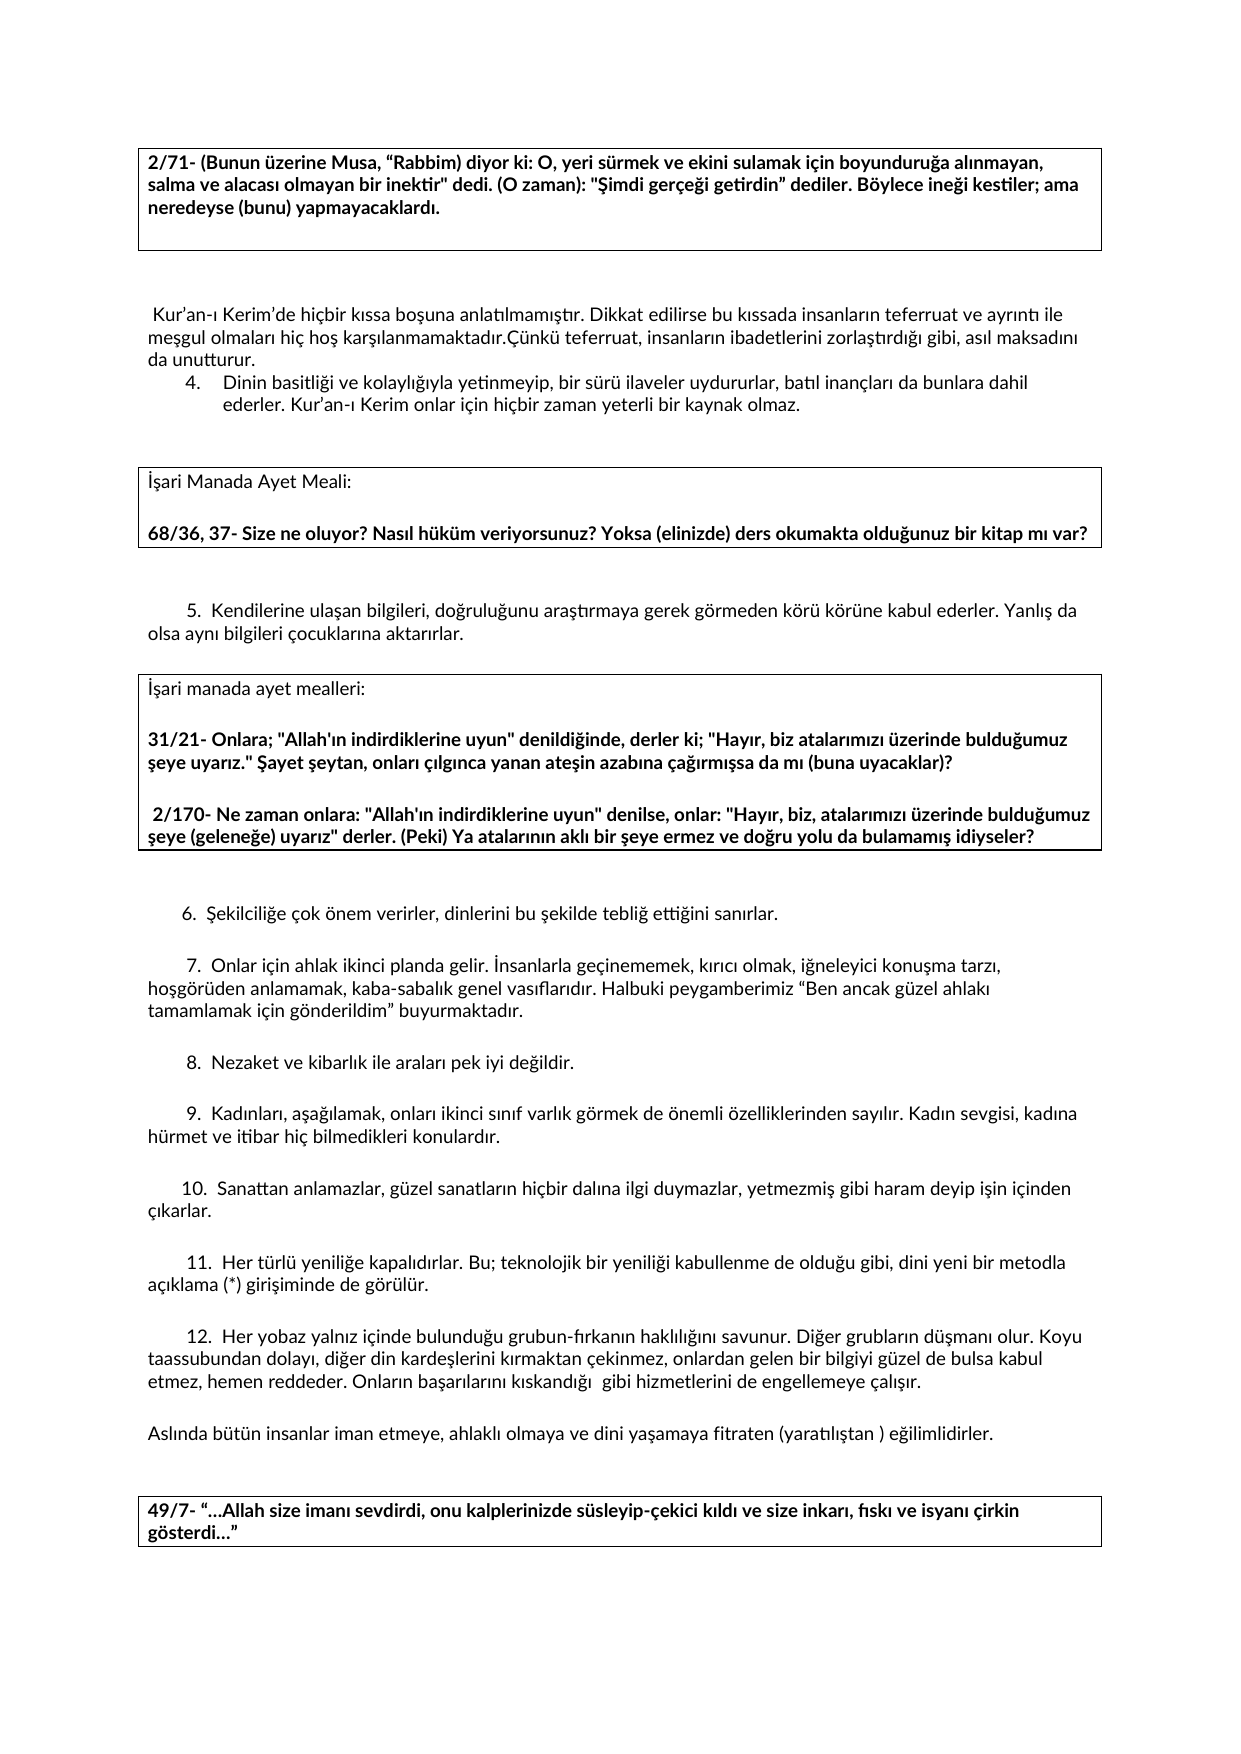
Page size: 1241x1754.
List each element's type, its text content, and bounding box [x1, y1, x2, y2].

text İşari manada ayet mealleri: [139, 675, 1101, 699]
text 5. Kendilerine ulaşan bilgileri, doğruluğunu araştırmaya gerek görmeden körü körüne kabul ederler. Yanlış da olsa aynı bilgileri çocuklarına aktarırlar. [148, 577, 1093, 644]
text 12. Her yobaz yalnız içinde bulunduğu grubun-fırkanın haklılığını savunur. Diğer grubların düşmanı olur. Koyu taassubundan dolayı, diğer din kardeşlerini kırmaktan çekinmez, onlardan gelen bir bilgiyi güzel de bulsa kabul etmez, hemen reddeder. Onların başarılarını kıskandığı gibi hizmetlerini de engellemeye çalışır. [148, 1325, 1093, 1392]
text 8. Nezaket ve kibarlık ile araları pek iyi değildir. [148, 1051, 1093, 1073]
text Kur’an-ı Kerim’de hiçbir kıssa boşuna anlatılmamıştır. Dikkat edilirse bu kıssada insanların teferruat ve ayrıntı ile meşgul olmaları hiç hoş karşılanmamaktadır.Çünkü teferruat, insanların ibadetlerini zorlaştırdığı gibi, asıl maksadını da unutturur. [148, 281, 1093, 371]
text 49/7- “…Allah size imanı sevdirdi, onu kalplerinizde süsleyip-çekici kıldı ve size inkarı, fıskı ve isyanı çirkin gösterdi…” [139, 1497, 1101, 1546]
text 6. Şekilciliğe çok önem verirler, dinlerini bu şekilde tebliğ ettiğini sanırlar. [148, 880, 1093, 925]
text Aslında bütün insanlar iman etmeye, ahlaklı olmaya ve dini yaşamaya fitraten (yaratılıştan ) eğilimlidirler. [148, 1421, 1093, 1466]
text 9. Kadınları, aşağılamak, onları ikinci sınıf varlık görmek de önemli özelliklerinden sayılır. Kadın sevgisi, kadına hürmet ve itibar hiç bilmedikleri konulardır. [148, 1102, 1093, 1147]
text 2/170- Ne zaman onlara: "Allah'ın indirdiklerine uyun" denilse, onlar: "Hayır, biz, atalarımızı üzerinde bulduğumuz şeye (geleneğe) uyarız" derler. (Peki) Ya atalarının aklı bir şeye ermez ve doğru yolu da bulamamış idiyseler? [139, 799, 1101, 849]
list Dinin basitliği ve kolaylığıyla yetinmeyip, bir sürü ilaveler uydururlar, batıl inançları da bunlara dahil ederler. Kur’an-ı Kerim onlar için hiçbir zaman yeterli bir kaynak olmaz. [185, 371, 1093, 438]
text 2/71- (Bunun üzerine Musa, “Rabbim) diyor ki: O, yeri sürmek ve ekini sulamak için boyunduruğa alınmayan, salma ve alacası olmayan bir inektir" dedi. (O zaman): "Şimdi gerçeği getirdin” dediler. Böylece ineği kestiler; ama neredeyse (bunu) yapmayacaklardı. [139, 149, 1101, 250]
text 68/36, 37- Size ne oluyor? Nasıl hüküm veriyorsunuz? Yoksa (elinizde) ders okumakta olduğunuz bir kitap mı var? [139, 519, 1101, 547]
text İşari Manada Ayet Meali: [139, 468, 1101, 493]
text 11. Her türlü yeniliğe kapalıdırlar. Bu; teknolojik bir yeniliği kabullenme de olduğu gibi, dini yeni bir metodla açıklama (*) girişiminde de görülür. [148, 1251, 1093, 1296]
text 10. Sanattan anlamazlar, güzel sanatların hiçbir dalına ilgi duymazlar, yetmezmiş gibi haram deyip işin içinden çıkarlar. [148, 1176, 1093, 1221]
text 7. Onlar için ahlak ikinci planda gelir. İnsanlarla geçinememek, kırıcı olmak, iğneleyici konuşma tarzı, hoşgörüden anlamamak, kaba-sabalık genel vasıflarıdır. Halbuki peygamberimiz “Ben ancak güzel ahlakı tamamlamak için gönderildim” buyurmaktadır. [148, 954, 1093, 1021]
text 31/21- Onlara; "Allah'ın indirdiklerine uyun" denildiğinde, derler ki; "Hayır, biz atalarımızı üzerinde bulduğumuz şeye uyarız." Şayet şeytan, onları çılgınca yanan ateşin azabına çağırmışsa da mı (buna uyacaklar)? [139, 725, 1101, 773]
